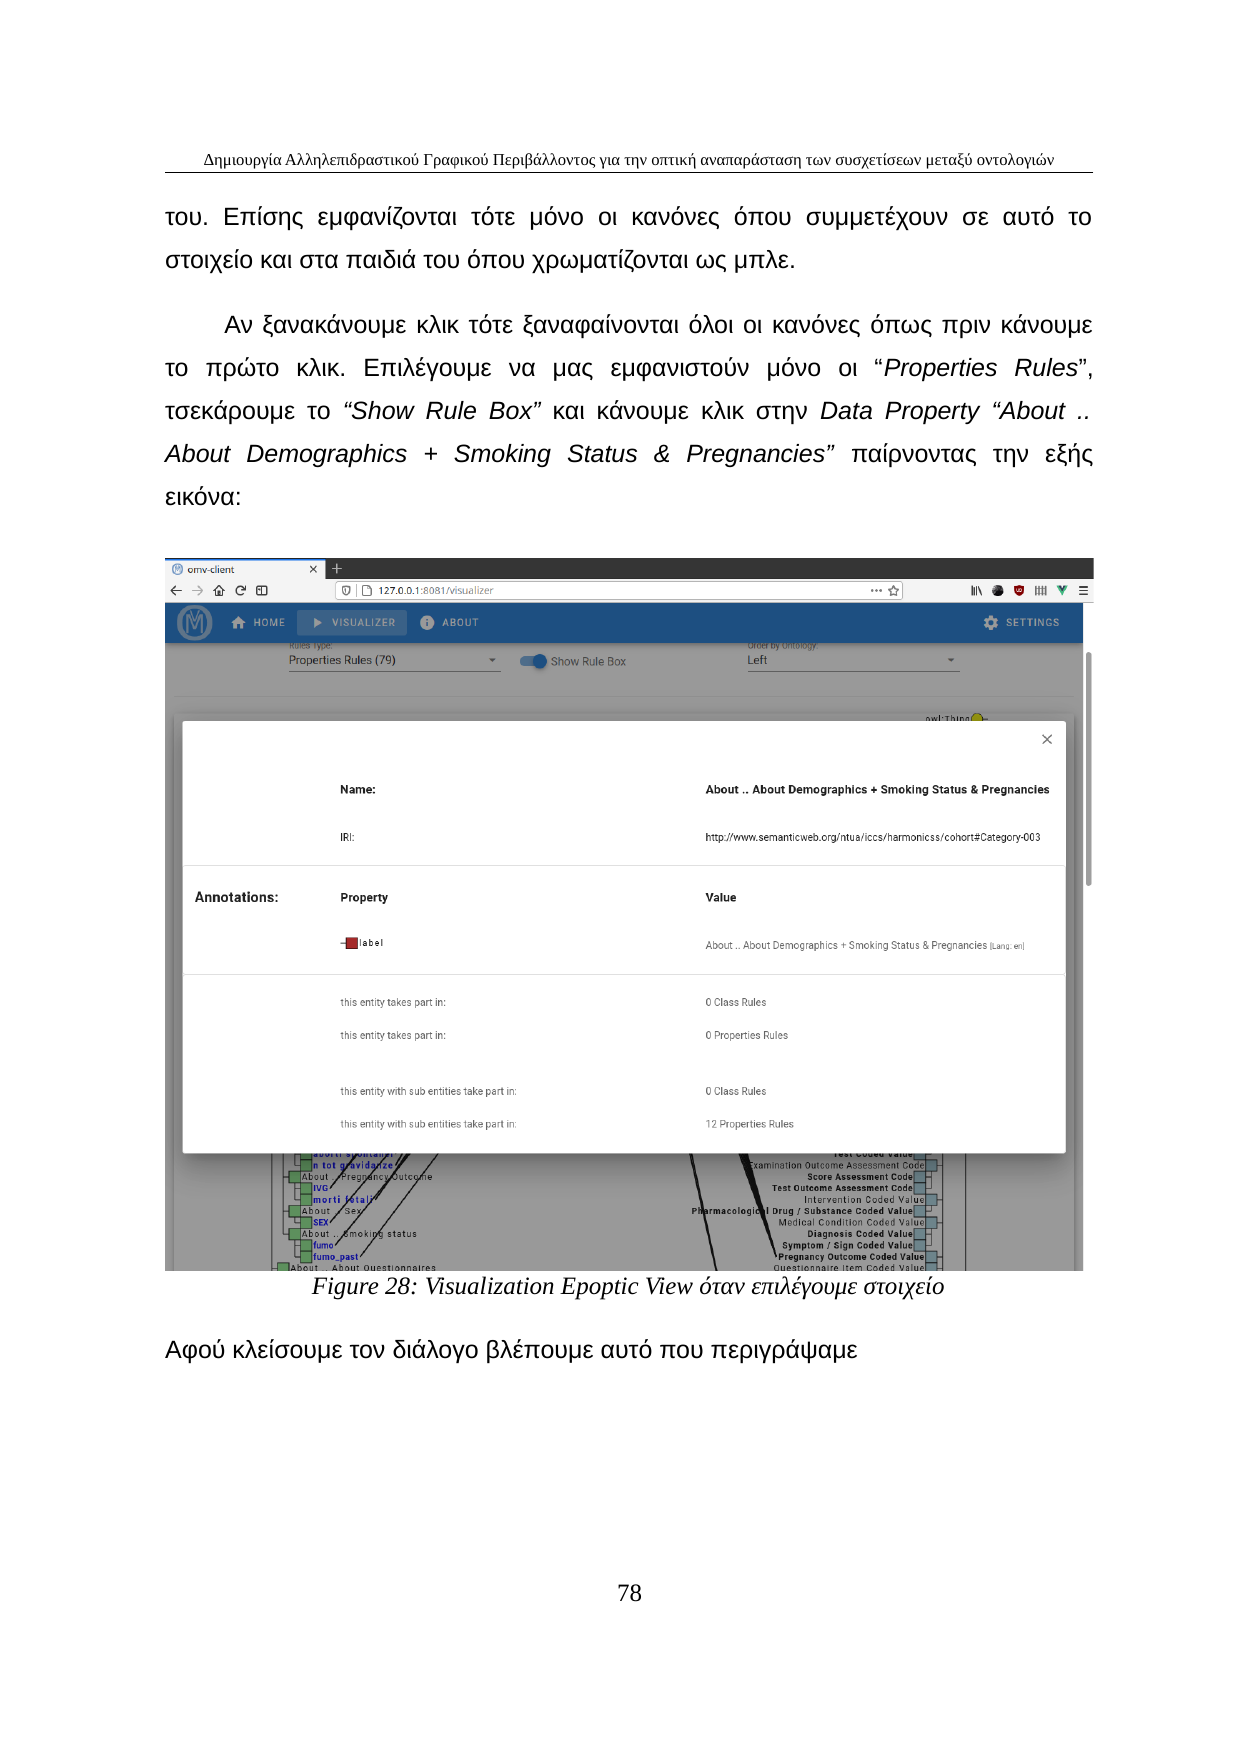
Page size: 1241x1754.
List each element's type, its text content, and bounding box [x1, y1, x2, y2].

picture [165, 558, 1094, 1271]
text Figure 28: Visualization Epoptic View όταν επιλέγουμε στοιχείο [165, 1271, 1093, 1300]
text του. Επίσης εμφανίζονται τότε μόνο οι κανόνες όπου συμμετέχουν σε αυτό το στοιχείο και στα παιδιά του όπου χρωματίζονται ως μπλε. [165, 202, 1093, 274]
text Αν ξανακάνουμε κλικ τότε ξαναφαίνονται όλοι οι κανόνες όπως πριν κάνουμε το πρώτο κλικ. Επιλέγουμε να μας εμφανιστούν μόνο οι “Properties Rules”, τσεκάρουμε το “Show Rule Box” και κάνουμε κλικ στην Data Property “About .. About Demographics + Smoking Status & Pregnancies” παίρνοντας την εξής εικόνα: [165, 310, 1093, 511]
text Αφού κλείσουμε τον διάλογο βλέπουμε αυτό που περιγράψαμε [165, 1335, 1093, 1364]
